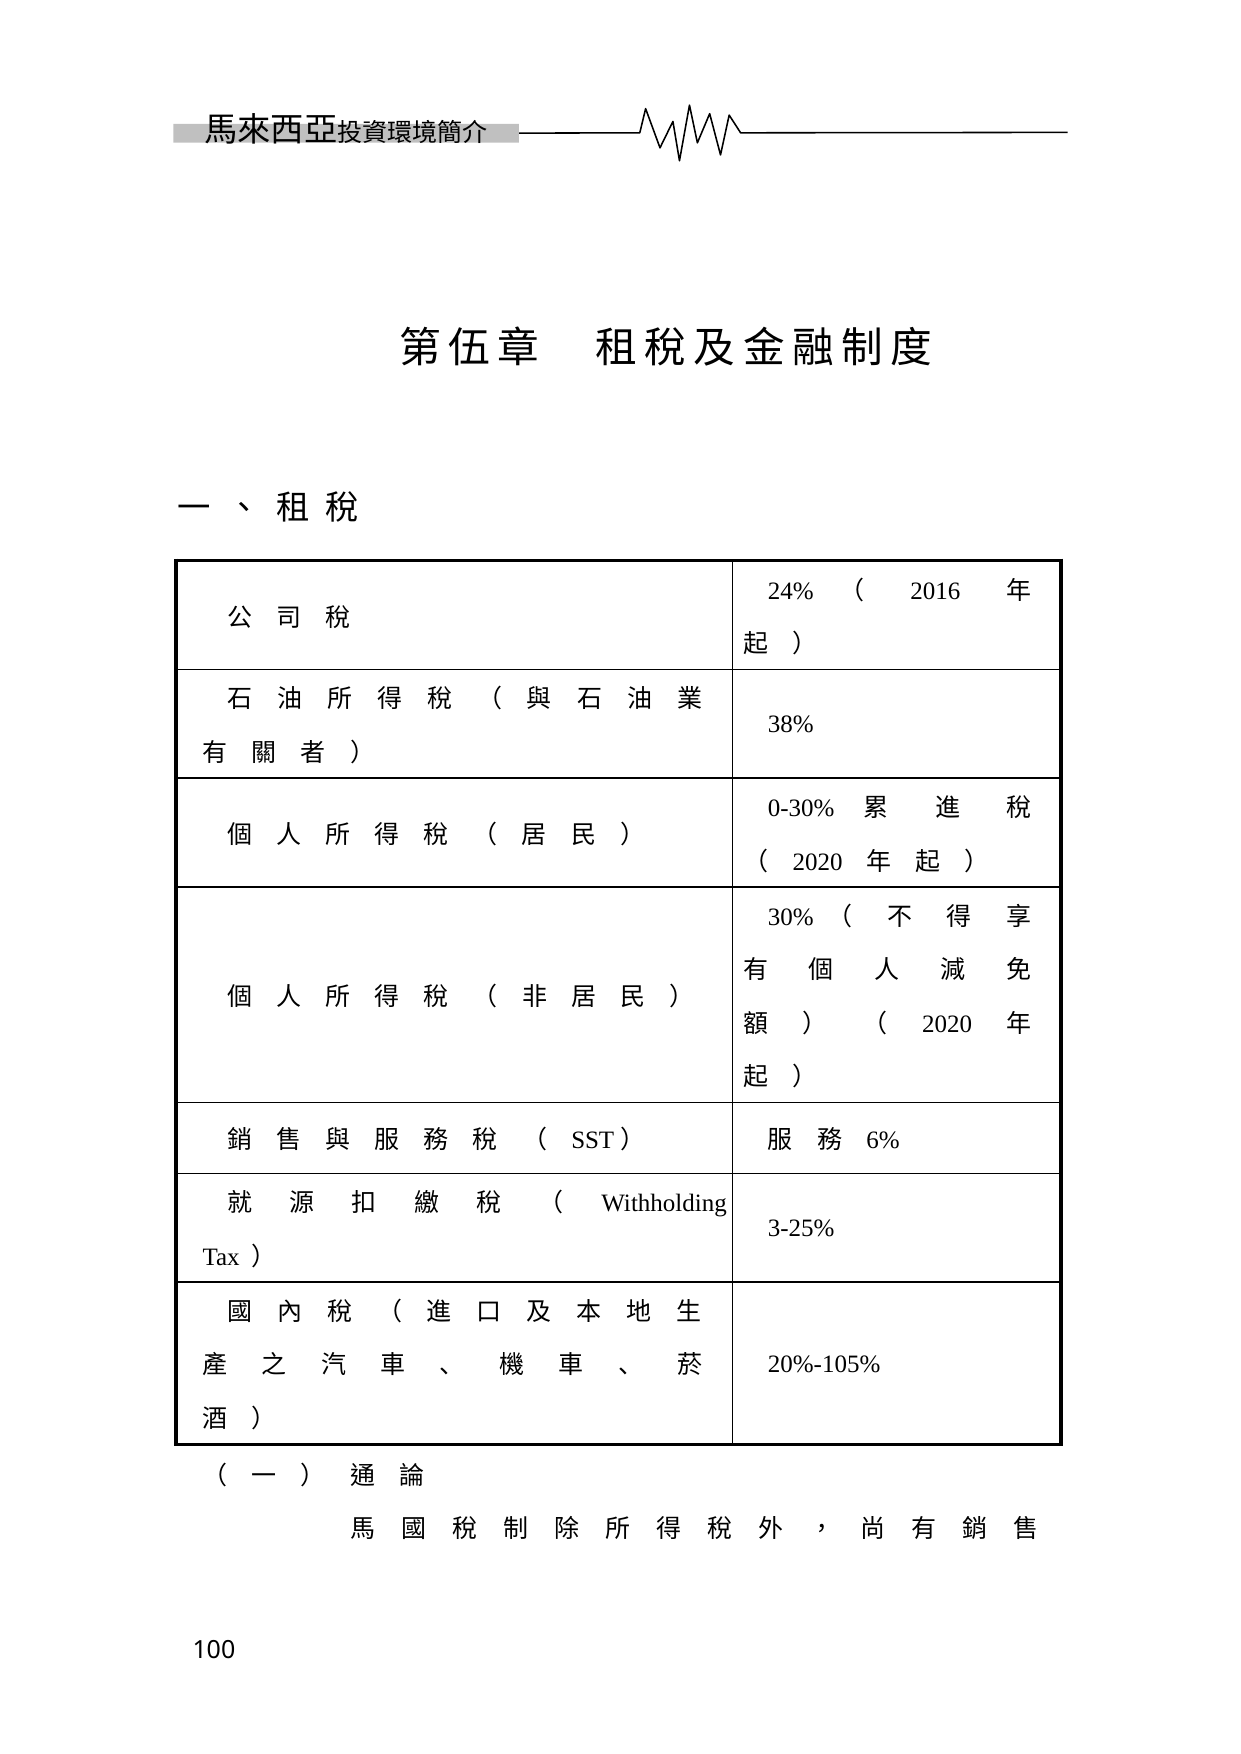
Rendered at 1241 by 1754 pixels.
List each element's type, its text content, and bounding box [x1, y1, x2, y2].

table_cell 30%（不得享有個人減免額）（2020年起） [733, 888, 1059, 1102]
table_cell 就源扣繳稅（Withholding Tax） [178, 1174, 732, 1281]
table_cell 3-25% [733, 1174, 1059, 1281]
text 第伍章 租稅及金融制度 [227, 291, 1063, 398]
table_cell 20%-105% [733, 1283, 1059, 1443]
table_cell 石油所得稅（與石油業有關者） [178, 670, 732, 777]
table_header 公司稅 [178, 562, 732, 669]
table_cell 服務6% [733, 1103, 1059, 1172]
table_cell 38% [733, 670, 1059, 777]
table_cell 個人所得稅（非居民） [178, 888, 732, 1102]
table_cell 0-30%累進稅（2020年起） [733, 779, 1059, 886]
table_header 24%（2016年起） [733, 562, 1059, 669]
table_cell 國內稅（進口及本地生產之汽車、機車、菸酒） [178, 1283, 732, 1443]
text 馬國稅制除所得稅外，尚有銷售 [276, 1500, 1063, 1553]
table_cell 銷售與服務稅（SST） [178, 1103, 732, 1172]
text （一）通論 [202, 1446, 1063, 1500]
table_cell 個人所得稅（居民） [178, 779, 732, 886]
text 一、租稅 [178, 478, 1063, 532]
